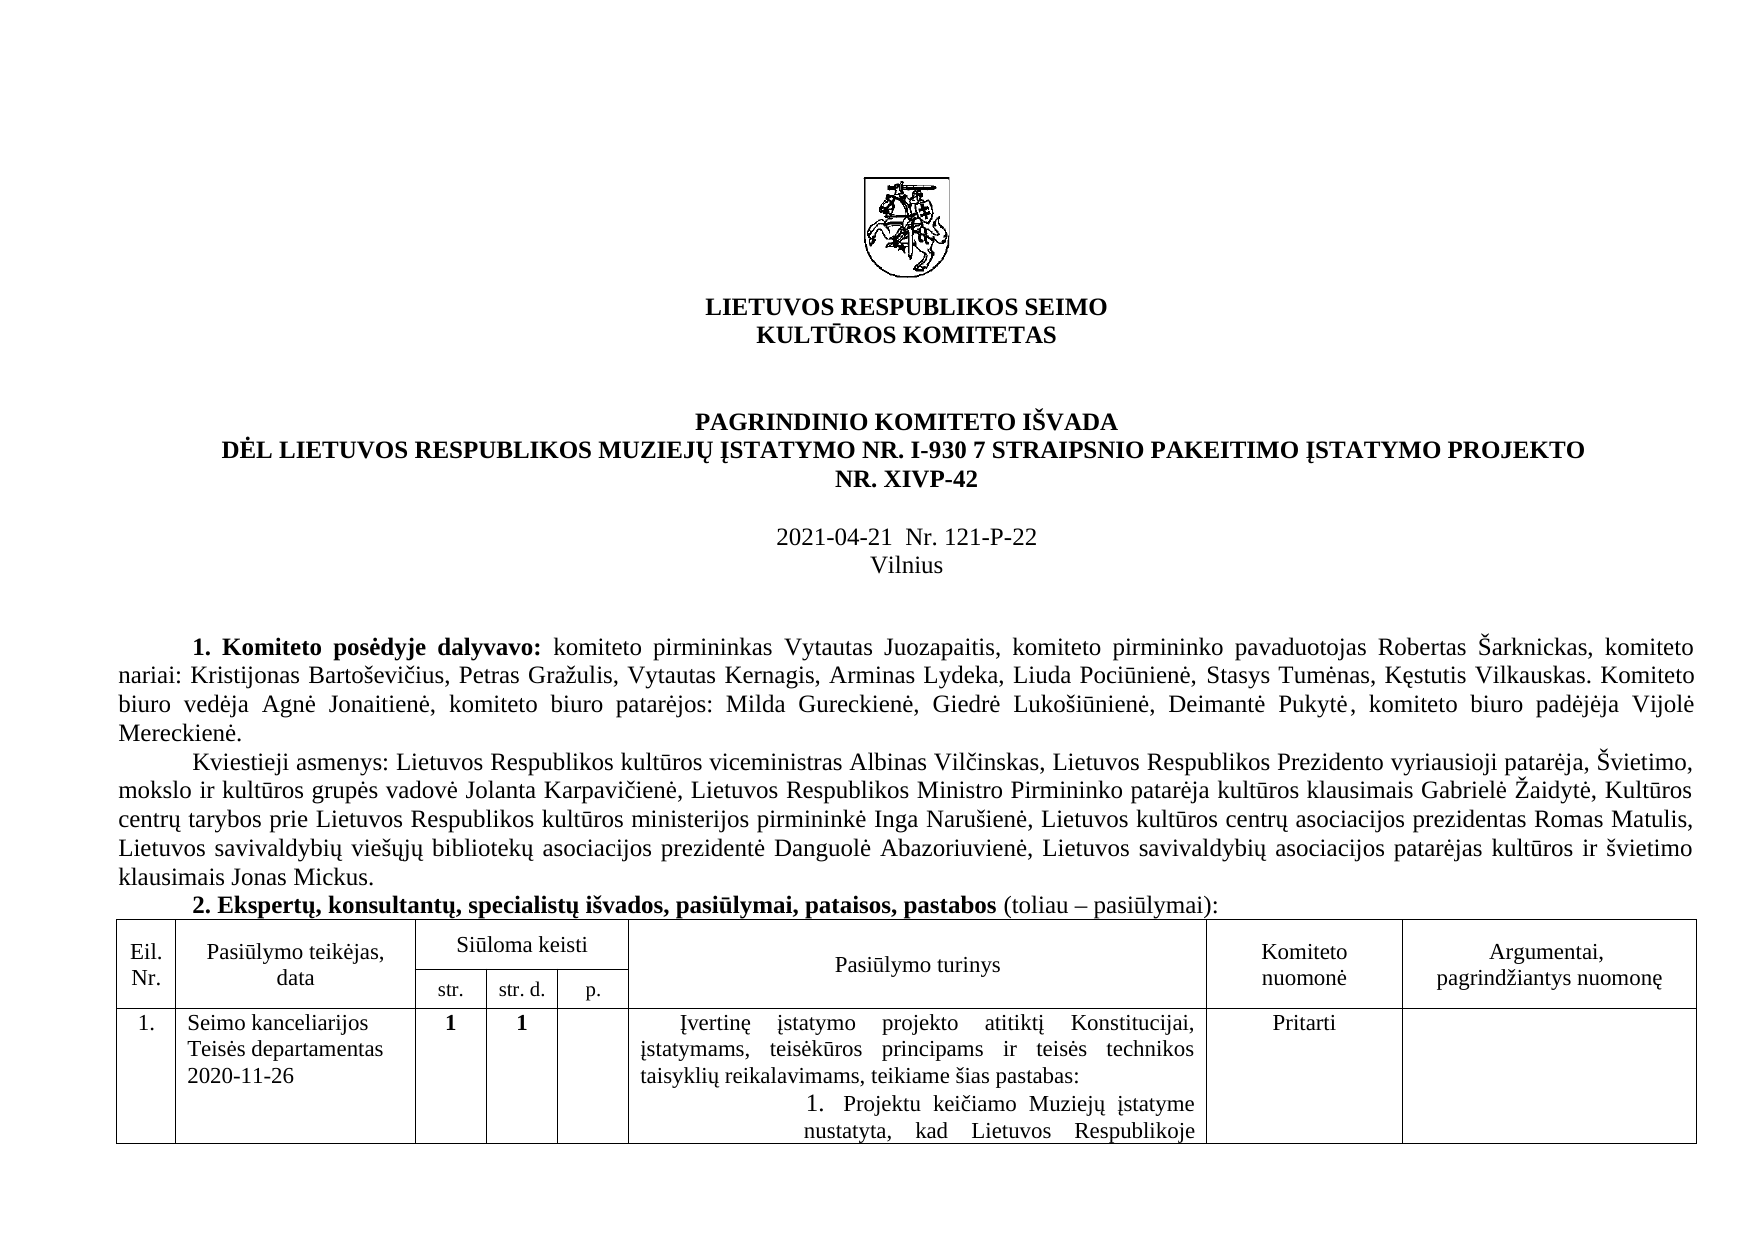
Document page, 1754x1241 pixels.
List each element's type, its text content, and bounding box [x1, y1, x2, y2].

text DĖL LIETUVOS RESPUBLIKOS MUZIEJŲ ĮSTATYMO NR. I-930 7 STRAIPSNIO PAKEITIMO ĮSTATYMO PROJEKTO NR. XIvP-42 [118, 435, 1695, 493]
table_header Siūloma keisti [416, 920, 628, 968]
text 1. Komiteto posėdyje dalyvavo: komiteto pirmininkas Vytautas Juozapaitis, komiteto pirmininko pavaduotojas Robertas Šarknickas, komiteto nariai: Kristijonas Bartoševičius, Petras Gražulis, Vytautas Kernagis, Arminas Lydeka, Liuda Pociūnienė, Stasys Tumėnas, Kęstutis Vilkauskas. Komiteto biuro vedėja Agnė Jonaitienė, komiteto biuro patarėjos: Milda Gureckienė, Giedrė Lukošiūnienė, Deimantė Pukytė, komiteto biuro padėjėja Vijolė Mereckienė. [118, 632, 1695, 747]
table_cell [1403, 1009, 1696, 1143]
table_header Pasiūlymo teikėjas, data [176, 920, 415, 1008]
table_cell Seimo kanceliarijos Teisės departamentas 2020-11-26 [176, 1009, 415, 1143]
table_header Eil. Nr. [117, 920, 175, 1008]
text Kultūros komitetas [118, 320, 1695, 349]
table_cell [558, 1009, 628, 1143]
table_cell Įvertinę įstatymo projekto atitiktį Konstitucijai, įstatymams, teisėkūros principams ir teisės technikos taisyklių reikalavimams, teikiame šias pastabas: Projektu keičiamo Muziejų įstatyme nustatyta, kad Lietuvos Respublikoje [629, 1009, 1206, 1143]
table_cell str. [416, 970, 486, 1008]
text PAGRINDINIO KOMITETO IŠVADA [118, 407, 1695, 435]
table_cell p. [558, 970, 628, 1008]
table_cell 1 [487, 1009, 557, 1143]
text 2. Ekspertų, konsultantų, specialistų išvados, pasiūlymai, pataisos, pastabos (toliau – pasiūlymai): [118, 891, 1695, 919]
table_cell 1 [416, 1009, 486, 1143]
text Kviestieji asmenys: Lietuvos Respublikos kultūros viceministras Albinas Vilčinskas, Lietuvos Respublikos Prezidento vyriausioji patarėja, Švietimo, mokslo ir kultūros grupės vadovė Jolanta Karpavičienė, Lietuvos Respublikos Ministro Pirmininko patarėja kultūros klausimais Gabrielė Žaidytė, Kultūros centrų tarybos prie Lietuvos Respublikos kultūros ministerijos pirmininkė Inga Narušienė, Lietuvos kultūros centrų asociacijos prezidentas Romas Matulis, Lietuvos savivaldybių viešųjų bibliotekų asociacijos prezidentė Danguolė Abazoriuvienė, Lietuvos savivaldybių asociacijos patarėjas kultūros ir švietimo klausimais Jonas Mickus. [118, 747, 1695, 891]
table_cell Pritarti [1207, 1009, 1402, 1143]
text LIETUVOS RESPUBLIKOS SEIMO [118, 292, 1695, 320]
text 2021-04-21 Nr. 121-P-22 [118, 522, 1695, 550]
table_header Argumentai, pagrindžiantys nuomonę [1403, 920, 1696, 1008]
table_header Pasiūlymo turinys [629, 920, 1206, 1008]
table_cell 1. [117, 1009, 175, 1143]
text Vilnius [118, 550, 1695, 579]
table_header Komiteto nuomonė [1207, 920, 1402, 1008]
table_cell str. d. [487, 970, 557, 1008]
